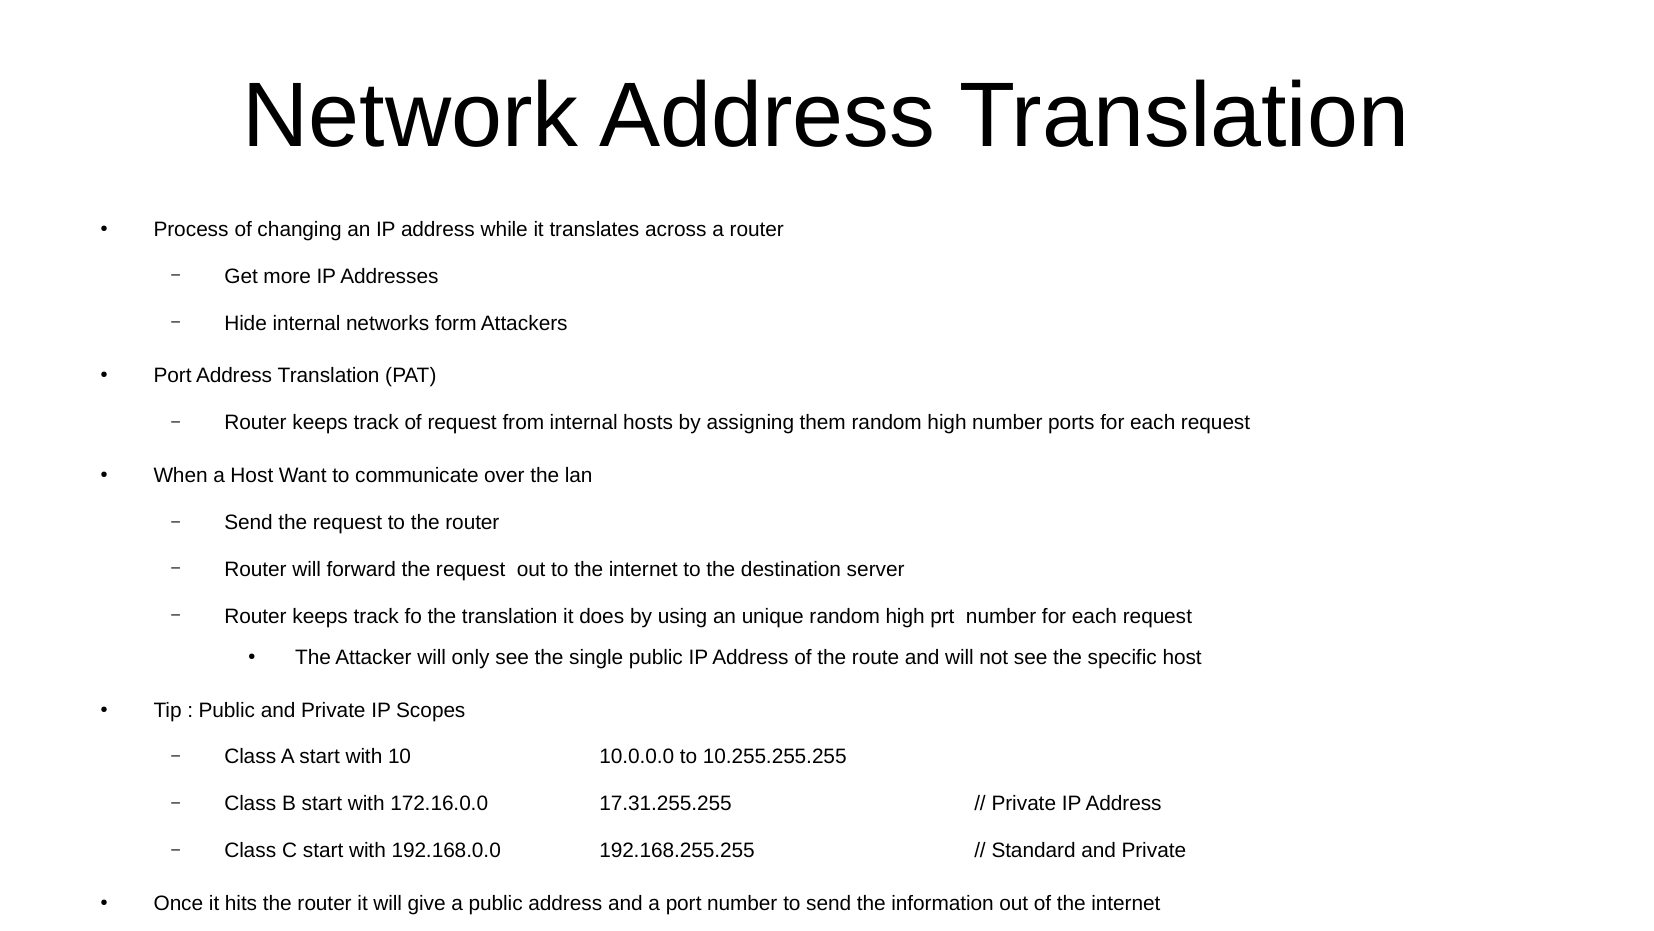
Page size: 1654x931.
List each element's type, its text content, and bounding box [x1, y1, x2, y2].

title Network Address Translation [82, 37, 1571, 193]
list Process of changing an IP address while it translates across a router Get more IP Addresses Hide internal networks form Attackers Port Address Translation (PAT) Router keeps track of request from internal hosts by assigning them random high number ports for each request When a Host Want to communicate over the lan Send the request to the router Router will forward the request out to the internet to the destination server Router keeps track fo the translation it does by using an unique random high prt number for each request The Attacker will only see the single public IP Address of the route and will not see the specific host Tip : Public and Private IP Scopes Class A start with 10 10.0.0.0 to 10.255.255.255 Class B start with 172.16.0.0 17.31.255.255 // Private IP Address Class C start with 192.168.0.0 192.168.255.255 // Standard and Private Once it hits the router it will give a public address and a port number to send the information out of the internet [82, 217, 1636, 916]
